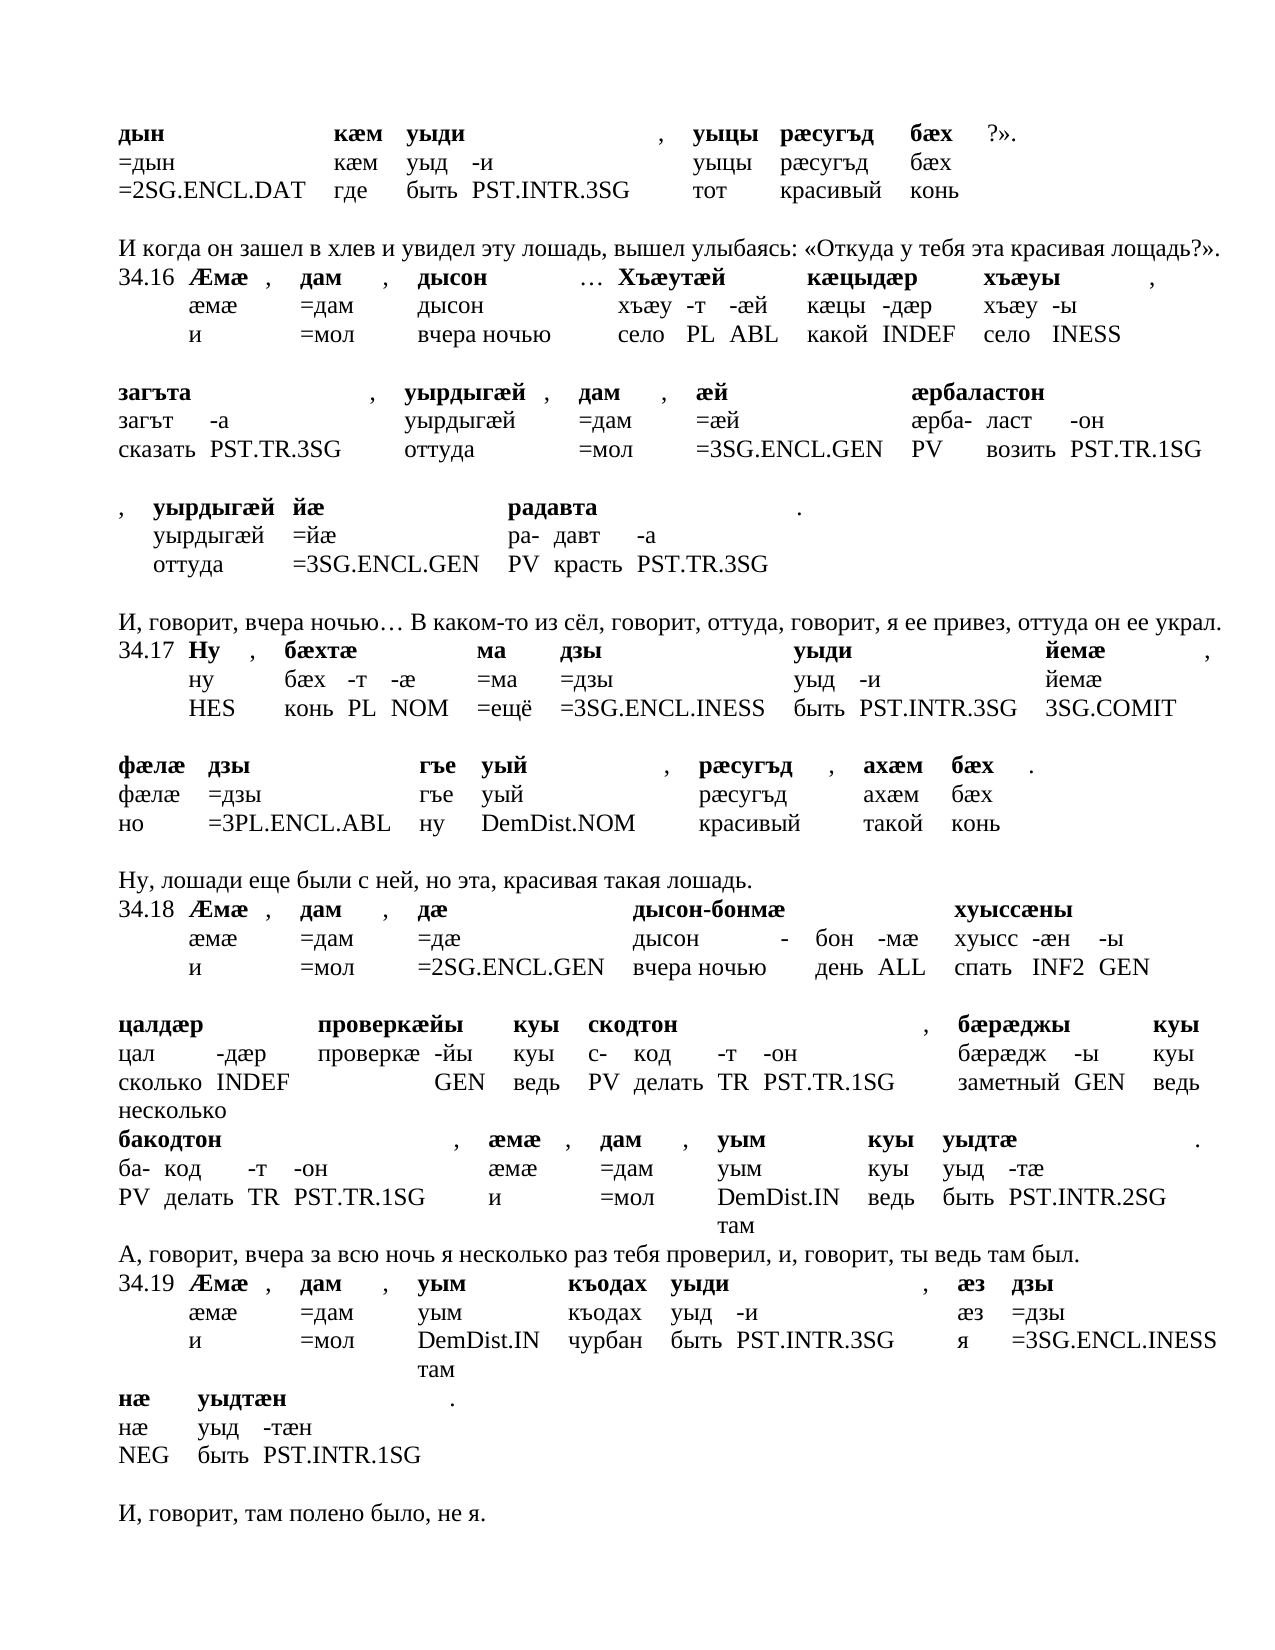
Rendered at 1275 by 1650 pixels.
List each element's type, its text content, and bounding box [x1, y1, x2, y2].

text йемæ [1045, 636, 1190, 664]
text бакодтон [118, 1124, 439, 1153]
text вчера ночью [417, 319, 551, 348]
text скодтон [588, 1009, 909, 1038]
text -т [347, 664, 377, 693]
text такой [863, 808, 923, 837]
text =3SG.ENCL.GEN [292, 549, 480, 578]
text быть [406, 176, 458, 204]
text оттуда [153, 549, 265, 578]
text проверкæйы [318, 1009, 499, 1038]
text 34.19 [118, 1268, 174, 1297]
text , [118, 492, 139, 521]
text загъта [118, 377, 356, 406]
text куы [513, 1038, 560, 1067]
text А, говорит, вчера за всю ночь я несколько раз тебя проверил, и, говорит, ты ведь там был. [118, 1239, 1249, 1268]
text уырдыгæй [153, 521, 265, 549]
text PV [118, 1182, 150, 1211]
text какой [807, 319, 868, 348]
text , [565, 1124, 586, 1153]
text кæцыдæр [807, 262, 969, 291]
text къодах [568, 1268, 657, 1297]
text NEG [118, 1441, 169, 1469]
text æмæ [488, 1153, 537, 1182]
text TR [717, 1067, 749, 1096]
text =дам [600, 1153, 655, 1182]
text уыдтæ [942, 1124, 1181, 1153]
text PST.TR.1SG [1070, 434, 1202, 463]
text бæх [951, 779, 1001, 808]
text бæрæджы [958, 1009, 1139, 1038]
text дысон-бонмæ [633, 894, 940, 923]
text -ы [1074, 1038, 1125, 1067]
text дысон [417, 291, 551, 319]
text =дзы [1011, 1297, 1217, 1326]
text PV [588, 1067, 620, 1096]
text -и [472, 147, 630, 176]
text -тæ [1008, 1153, 1167, 1182]
text ведь [1153, 1067, 1200, 1096]
text … [579, 262, 604, 291]
text =мол [578, 434, 633, 463]
text хъæу [618, 291, 672, 319]
text ра- [508, 521, 540, 549]
text , [828, 751, 849, 779]
text кæцы [807, 291, 868, 319]
text DemDist.IN [717, 1182, 840, 1211]
text -дæр [882, 291, 956, 319]
text бæрæдж [958, 1038, 1060, 1067]
text PST.INTR.3SG [472, 176, 630, 204]
text конь [284, 693, 334, 722]
text дам [300, 262, 369, 291]
text делать [164, 1182, 234, 1211]
text -т [248, 1153, 280, 1182]
text ба- [118, 1153, 150, 1182]
text заметный [958, 1067, 1060, 1096]
text уыд [793, 664, 845, 693]
text рæсугъд [698, 751, 814, 779]
text Ну [188, 636, 236, 664]
text дзы [560, 636, 779, 664]
text цалдæр [118, 1009, 304, 1038]
text загът [118, 406, 196, 434]
text , [382, 262, 403, 291]
text GEN [1098, 952, 1150, 981]
text INDEF [882, 319, 956, 348]
text PST.TR.3SG [209, 434, 342, 463]
text уыцы [693, 118, 766, 147]
text къодах [568, 1297, 643, 1326]
text -т [686, 291, 715, 319]
text дысон [417, 262, 565, 291]
text быть [670, 1326, 722, 1354]
text GEN [434, 1067, 486, 1096]
text йемæ [1045, 664, 1177, 693]
text - [780, 923, 801, 952]
text , [923, 1009, 944, 1038]
text быть [793, 693, 845, 722]
text уыд [197, 1412, 249, 1441]
text уым [417, 1268, 554, 1297]
text æрба- [911, 406, 972, 434]
text , [453, 1124, 474, 1153]
text GEN [1074, 1067, 1125, 1096]
text ахæм [863, 779, 923, 808]
text =2SG.ENCL.GEN [417, 952, 605, 981]
text , [382, 894, 403, 923]
text =дам [300, 923, 355, 952]
text =мол [600, 1182, 655, 1211]
text делать [634, 1067, 703, 1096]
text =дзы [208, 779, 391, 808]
text , [382, 1268, 403, 1297]
text , [249, 636, 270, 664]
text бæх [284, 664, 334, 693]
text =3SG.ENCL.INESS [1011, 1326, 1217, 1354]
text -и [736, 1297, 895, 1326]
text но [118, 808, 180, 837]
text уырдыгæй [404, 377, 530, 406]
text , [265, 894, 286, 923]
text -он [763, 1038, 895, 1067]
text =дæ [417, 923, 605, 952]
text INF2 [1032, 952, 1085, 981]
text где [333, 176, 378, 204]
text PL [686, 319, 715, 348]
text село [618, 319, 672, 348]
text . [1194, 1124, 1215, 1153]
text , [369, 377, 390, 406]
text 34.16 [118, 262, 174, 291]
text бæх [910, 118, 973, 147]
text PST.TR.3SG [637, 549, 769, 578]
text ма [477, 636, 546, 664]
text дæ [417, 894, 619, 923]
text уым [717, 1124, 854, 1153]
text радавта [508, 492, 782, 521]
text , [658, 118, 679, 147]
text И когда он зашел в хлев и увидел эту лошадь, вышел улыбаясь: «Откуда у тебя эта красивая лощадь?». [118, 233, 1249, 262]
text уым [717, 1153, 840, 1182]
text æмæ [188, 291, 237, 319]
text =æй [696, 406, 883, 434]
text И, говорит, там полено было, не я. [118, 1498, 1249, 1527]
text ну [419, 808, 453, 837]
text ласт [986, 406, 1056, 434]
text 34.17 [118, 636, 174, 664]
text =мол [300, 319, 355, 348]
text куы [1153, 1038, 1200, 1067]
text -æй [729, 291, 779, 319]
text там [417, 1354, 554, 1383]
text -ы [1052, 291, 1121, 319]
text возить [986, 434, 1056, 463]
text , [661, 377, 682, 406]
text хуыссæны [954, 894, 1164, 923]
text с- [588, 1038, 620, 1067]
text =ещё [477, 693, 532, 722]
text бæхтæ [284, 636, 463, 664]
text , [922, 1268, 943, 1297]
text гъе [419, 751, 467, 779]
text оттуда [404, 434, 516, 463]
text =дзы [560, 664, 766, 693]
text . [1028, 751, 1049, 779]
text и [188, 319, 237, 348]
text PV [508, 549, 540, 578]
text =йæ [292, 521, 480, 549]
text , [265, 262, 286, 291]
text . [796, 492, 817, 521]
text -а [209, 406, 342, 434]
text дам [578, 377, 647, 406]
text уырдыгæй [153, 492, 278, 521]
text уыд [670, 1297, 722, 1326]
text хуысс [954, 923, 1018, 952]
text =мол [300, 1326, 355, 1354]
text PST.INTR.3SG [859, 693, 1018, 722]
text хъæу [983, 291, 1038, 319]
text -æ [391, 664, 449, 693]
text уыди [670, 1268, 908, 1297]
text вчера ночью [633, 952, 767, 981]
text код [634, 1038, 703, 1067]
text фæлæ [118, 779, 180, 808]
text Хъæутæй [618, 262, 793, 291]
text , [1149, 262, 1170, 291]
text сказать [118, 434, 196, 463]
text и [188, 1326, 237, 1354]
text конь [951, 808, 1001, 837]
text PST.INTR.2SG [1008, 1182, 1167, 1211]
text бæх [910, 147, 959, 176]
text рæсугъд [780, 147, 882, 176]
text чурбан [568, 1326, 643, 1354]
text =дам [300, 291, 355, 319]
text =мол [300, 952, 355, 981]
text -т [717, 1038, 749, 1067]
text æз [957, 1268, 998, 1297]
text уый [481, 751, 650, 779]
text ведь [868, 1182, 915, 1211]
text дам [300, 894, 369, 923]
text Æмæ [188, 1268, 251, 1297]
text код [164, 1153, 234, 1182]
text сколько [118, 1067, 202, 1096]
text DemDist.IN [417, 1326, 540, 1354]
text , [543, 377, 564, 406]
text куы [1153, 1009, 1214, 1038]
text =дам [578, 406, 633, 434]
text æз [957, 1297, 984, 1326]
text уыд [942, 1153, 994, 1182]
text PL [347, 693, 377, 722]
text Æмæ [188, 894, 251, 923]
text PV [911, 434, 972, 463]
text нæ [118, 1383, 183, 1412]
text куы [868, 1124, 929, 1153]
text быть [942, 1182, 994, 1211]
text HES [188, 693, 236, 722]
text уыдтæн [197, 1383, 435, 1412]
text быть [197, 1441, 249, 1469]
text =3SG.ENCL.INESS [560, 693, 766, 722]
text =3SG.ENCL.GEN [696, 434, 883, 463]
text уыди [406, 118, 644, 147]
text бон [815, 923, 864, 952]
text уым [417, 1297, 540, 1326]
text красивый [698, 808, 801, 837]
text PST.TR.1SG [763, 1067, 895, 1096]
text рæсугъд [698, 779, 801, 808]
text уыд [406, 147, 458, 176]
text ABL [729, 319, 779, 348]
text , [682, 1124, 703, 1153]
text -æн [1032, 923, 1085, 952]
text 3SG.COMIT [1045, 693, 1177, 722]
text конь [910, 176, 959, 204]
text -дæр [216, 1038, 290, 1067]
text =2SG.ENCL.DAT [118, 176, 306, 204]
text =3PL.ENCL.ABL [208, 808, 391, 837]
text TR [248, 1182, 280, 1211]
text PST.INTR.1SG [263, 1441, 421, 1469]
text несколько [118, 1096, 304, 1124]
text INDEF [216, 1067, 290, 1096]
text -тæн [263, 1412, 421, 1441]
text -и [859, 664, 1018, 693]
text æмæ [188, 923, 237, 952]
text хъæуы [983, 262, 1135, 291]
text ?». [987, 118, 1017, 147]
text =дам [300, 1297, 355, 1326]
text уырдыгæй [404, 406, 516, 434]
text . [449, 1383, 470, 1412]
text Ну, лошади еще были с ней, но эта, красивая такая лошадь. [118, 866, 1249, 894]
text уыди [793, 636, 1031, 664]
text тот [693, 176, 752, 204]
text NOM [391, 693, 449, 722]
text бæх [951, 751, 1014, 779]
text 34.18 [118, 894, 174, 923]
text -а [637, 521, 769, 549]
text DemDist.NOM [481, 808, 636, 837]
text =ма [477, 664, 532, 693]
text æй [696, 377, 897, 406]
text и [188, 952, 237, 981]
text PST.INTR.3SG [736, 1326, 895, 1354]
text PST.TR.1SG [293, 1182, 426, 1211]
text æмæ [488, 1124, 551, 1153]
text нæ [118, 1412, 169, 1441]
text гъе [419, 779, 453, 808]
text -он [1070, 406, 1202, 434]
text проверкæ [318, 1038, 420, 1067]
text куы [513, 1009, 574, 1038]
text фæлæ [118, 751, 194, 779]
text село [983, 319, 1038, 348]
text рæсугъд [780, 118, 896, 147]
text я [957, 1326, 984, 1354]
text , [664, 751, 685, 779]
text дзы [1011, 1268, 1231, 1297]
text -он [293, 1153, 426, 1182]
text æрбаластон [911, 377, 1216, 406]
text -мæ [878, 923, 926, 952]
text и [488, 1182, 537, 1211]
text цал [118, 1038, 202, 1067]
text кæм [333, 147, 378, 176]
text красть [553, 549, 623, 578]
text =дын [118, 147, 306, 176]
text ахæм [863, 751, 937, 779]
text , [265, 1268, 286, 1297]
text дам [600, 1124, 668, 1153]
text ну [188, 664, 214, 693]
text -ы [1098, 923, 1150, 952]
text уый [481, 779, 636, 808]
text æмæ [188, 1297, 237, 1326]
text красивый [780, 176, 882, 204]
text ведь [513, 1067, 560, 1096]
text кæм [333, 118, 392, 147]
text ALL [878, 952, 926, 981]
text давт [553, 521, 623, 549]
text дысон [633, 923, 767, 952]
text И, говорит, вчера ночью… В каком-то из сёл, говорит, оттуда, говорит, я ее привез, оттуда он ее украл. [118, 607, 1249, 636]
text день [815, 952, 864, 981]
text куы [868, 1153, 915, 1182]
text спать [954, 952, 1018, 981]
text -йы [434, 1038, 486, 1067]
text дын [118, 118, 320, 147]
text дам [300, 1268, 369, 1297]
text Æмæ [188, 262, 251, 291]
text дзы [208, 751, 405, 779]
text INESS [1052, 319, 1121, 348]
text йæ [292, 492, 494, 521]
text уыцы [693, 147, 752, 176]
text там [717, 1211, 854, 1239]
text , [1204, 636, 1225, 664]
